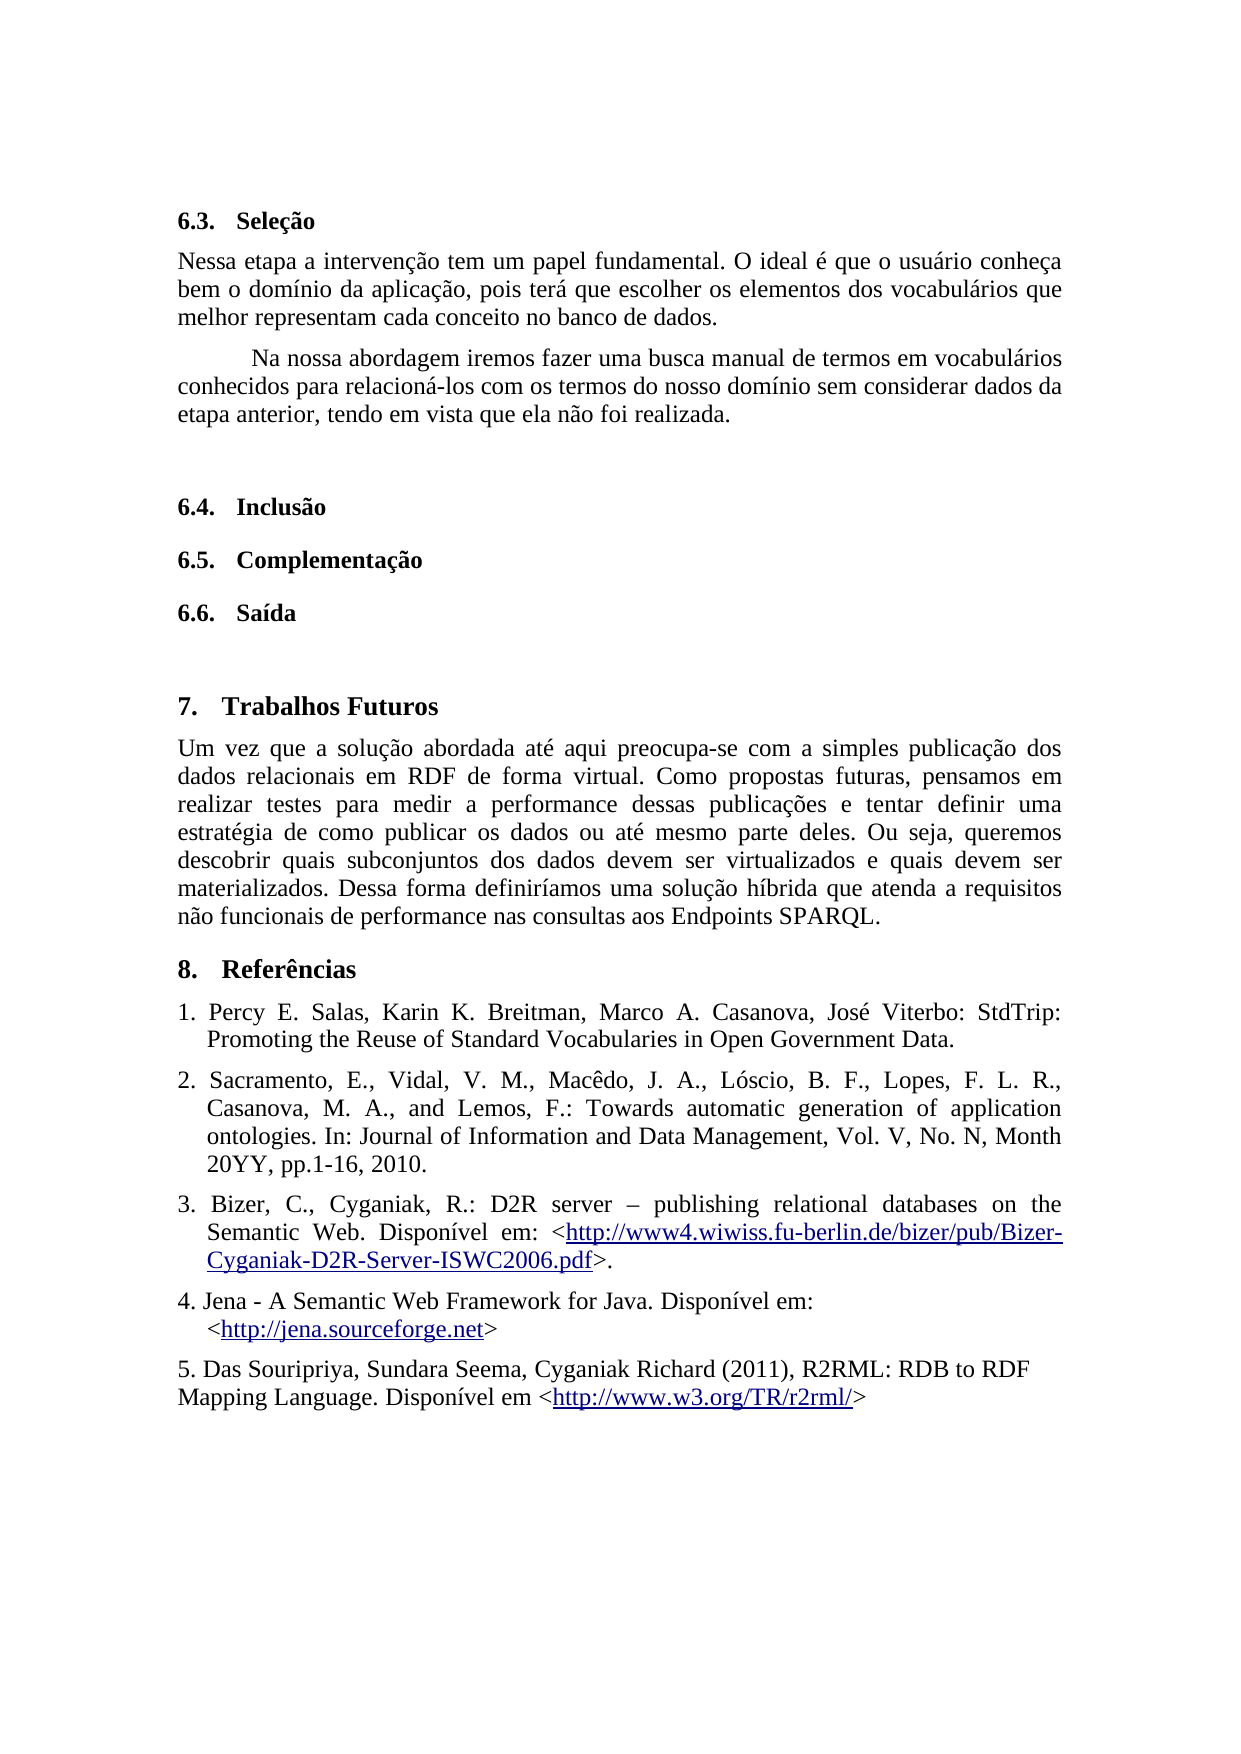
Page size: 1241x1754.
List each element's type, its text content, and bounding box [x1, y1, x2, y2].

title Complementação [177, 546, 1063, 574]
title Saída [177, 598, 1063, 626]
text 5. Das Souripriya, Sundara Seema, Cyganiak Richard (2011), R2RML: RDB to RDF Mapping Language. Disponível em <http://www.w3.org/TR/r2rml/> [177, 1355, 1063, 1411]
text 2. Sacramento, E., Vidal, V. M., Macêdo, J. A., Lóscio, B. F., Lopes, F. L. R., Casanova, M. A., and Lemos, F.: Towards automatic generation of application ontologies. In: Journal of Information and Data Management, Vol. V, No. N, Month 20YY, pp.1-16, 2010. [177, 1066, 1063, 1178]
text Na nossa abordagem iremos fazer uma busca manual de termos em vocabulários conhecidos para relacioná-los com os termos do nosso domínio sem considerar dados da etapa anterior, tendo em vista que ela não foi realizada. [177, 343, 1063, 428]
text 1. Percy E. Salas, Karin K. Breitman, Marco A. Casanova, José Viterbo: StdTrip: Promoting the Reuse of Standard Vocabularies in Open Government Data. [177, 997, 1063, 1053]
text 3. Bizer, C., Cyganiak, R.: D2R server – publishing relational databases on the Semantic Web. Disponível em: <http://www4.wiwiss.fu-berlin.de/bizer/pub/Bizer-Cyganiak-D2R-Server-ISWC2006.pdf>. [177, 1190, 1063, 1274]
text Nessa etapa a intervenção tem um papel fundamental. O ideal é que o usuário conheça bem o domínio da aplicação, pois terá que escolher os elementos dos vocabulários que melhor representam cada conceito no banco de dados. [177, 247, 1063, 331]
text Um vez que a solução abordada até aqui preocupa-se com a simples publicação dos dados relacionais em RDF de forma virtual. Como propostas futuras, pensamos em realizar testes para medir a performance dessas publicações e tentar definir uma estratégia de como publicar os dados ou até mesmo parte deles. Ou seja, queremos descobrir quais subconjuntos dos dados devem ser virtualizados e quais devem ser materializados. Dessa forma definiríamos uma solução híbrida que atenda a requisitos não funcionais de performance nas consultas aos Endpoints SPARQL. [177, 734, 1063, 930]
title Inclusão [177, 493, 1063, 521]
title Trabalhos Futuros [177, 692, 1063, 722]
text 4. Jena - A Semantic Web Framework for Java. Disponível em: <http://jena.sourceforge.net> [177, 1287, 1063, 1343]
title Referências [177, 955, 1063, 985]
title Seleção [177, 207, 1063, 235]
